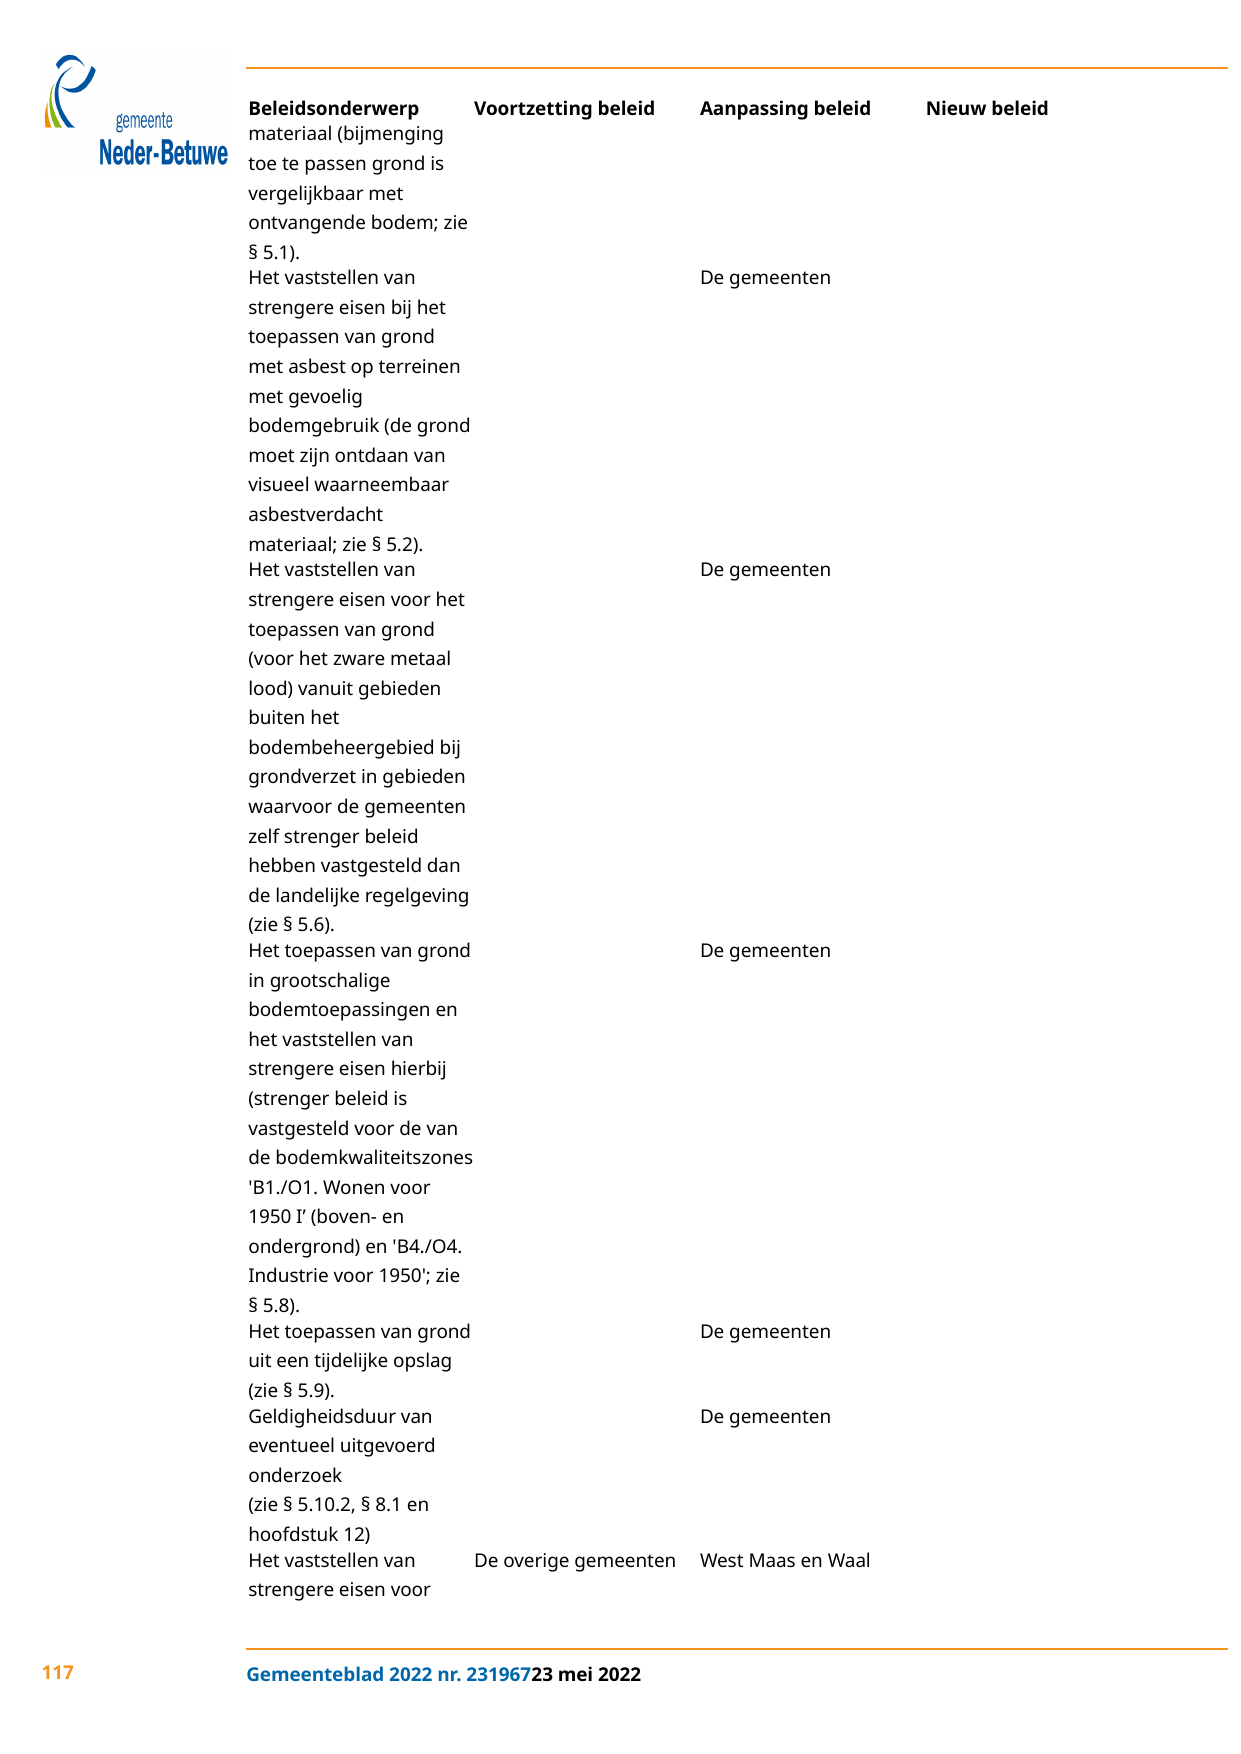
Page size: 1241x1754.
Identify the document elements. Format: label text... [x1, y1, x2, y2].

table_cell [700, 121, 926, 264]
table_header Voortzetting beleid [474, 95, 700, 121]
table_cell Het toepassen van grond uit een tijdelijke opslag (zie § 5.9). [248, 1318, 474, 1403]
table_cell [926, 1318, 1152, 1403]
table_cell De overige gemeenten [474, 1547, 700, 1602]
table_cell Het vaststellen van strengere eisen bij het toepassen van grond met asbest op terreinen met gevoelig bodemgebruik (de grond moet zijn ontdaan van visueel waarneembaar asbestverdacht materiaal; zie § 5.2). [248, 265, 474, 557]
table_header Nieuw beleid [926, 95, 1152, 121]
table_cell Het vaststellen van strengere eisen voor het toepassen van grond (voor het zware metaal lood) vanuit gebieden buiten het bodembeheergebied bij grondverzet in gebieden waarvoor de gemeenten zelf strenger beleid hebben vastgesteld dan de landelijke regelgeving (zie § 5.6). [248, 557, 474, 937]
table_cell De gemeenten [700, 557, 926, 937]
table_cell West Maas en Waal [700, 1547, 926, 1602]
table_cell [926, 1547, 1152, 1602]
table_cell De gemeenten [700, 1403, 926, 1547]
table_cell [474, 121, 700, 264]
table_cell [474, 937, 700, 1318]
table_cell [926, 265, 1152, 557]
table_cell De gemeenten [700, 265, 926, 557]
table_cell Het vaststellen van strengere eisen voor [248, 1547, 474, 1602]
table_cell De gemeenten [700, 937, 926, 1318]
table_cell [474, 1403, 700, 1547]
table_cell [926, 1403, 1152, 1547]
table_cell [474, 1318, 700, 1403]
table_header Beleidsonderwerp [248, 95, 474, 121]
table_cell [926, 937, 1152, 1318]
picture [41, 47, 231, 172]
table_cell [474, 265, 700, 557]
table_cell Geldigheidsduur van eventueel uitgevoerd onderzoek (zie § 5.10.2, § 8.1 en hoofdstuk 12) [248, 1403, 474, 1547]
table_header Aanpassing beleid [700, 95, 926, 121]
table_cell [474, 557, 700, 937]
table_cell [926, 121, 1152, 264]
table_cell De gemeenten [700, 1318, 926, 1403]
table_cell [926, 557, 1152, 937]
table_cell materiaal (bijmenging toe te passen grond is vergelijkbaar met ontvangende bodem; zie § 5.1). [248, 121, 474, 264]
table_cell Het toepassen van grond in grootschalige bodemtoepassingen en het vaststellen van strengere eisen hierbij (strenger beleid is vastgesteld voor de van de bodemkwaliteitszones 'B1./O1. Wonen voor 1950 I’ (boven- en ondergrond) en 'B4./O4. Industrie voor 1950'; zie § 5.8). [248, 937, 474, 1318]
